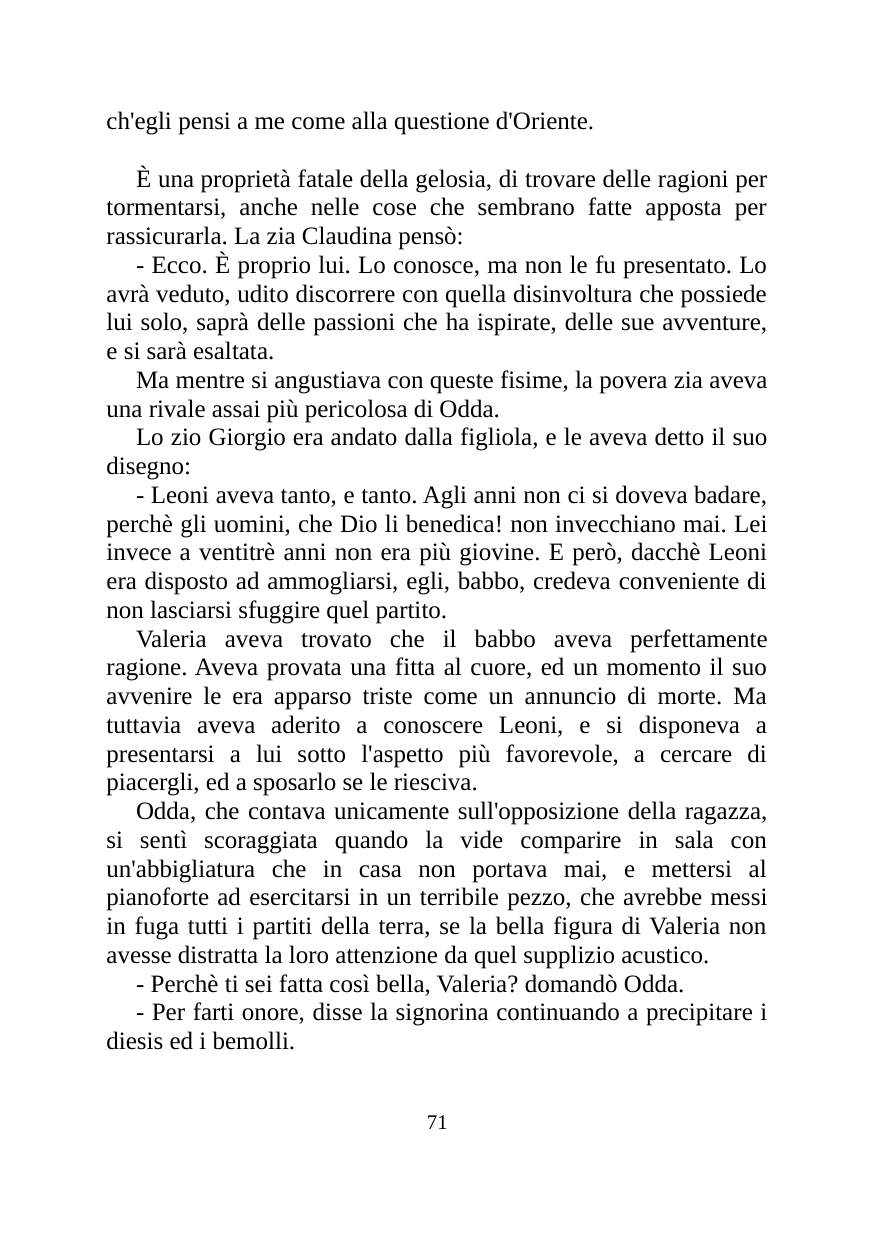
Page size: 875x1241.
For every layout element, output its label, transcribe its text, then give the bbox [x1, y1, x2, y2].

text È una proprietà fatale della gelosia, di trovare delle ragioni per tormentarsi, anche nelle cose che sembrano fatte apposta per rassicurarla. La zia Claudina pensò: [106, 164, 768, 250]
text - Leoni aveva tanto, e tanto. Agli anni non ci si doveva badare, perchè gli uomini, che Dio li benedica! non invecchiano mai. Lei invece a ventitrè anni non era più giovine. E però, dacchè Leoni era disposto ad ammogliarsi, egli, babbo, credeva conveniente di non lasciarsi sfuggire quel partito. [106, 480, 768, 624]
text Ma mentre si angustiava con queste fisime, la povera zia aveva una rivale assai più pericolosa di Odda. [106, 365, 768, 422]
text - Perchè ti sei fatta così bella, Valeria? domandò Odda. [106, 969, 768, 997]
text Odda, che contava unicamente sull'opposizione della ragazza, si sentì scoraggiata quando la vide comparire in sala con un'abbigliatura che in casa non portava mai, e mettersi al pianoforte ad esercitarsi in un terribile pezzo, che avrebbe messi in fuga tutti i partiti della terra, se la bella figura di Valeria non avesse distratta la loro attenzione da quel supplizio acustico. [106, 796, 768, 969]
text - Per farti onore, disse la signorina continuando a precipitare i diesis ed i bemolli. [106, 997, 768, 1055]
text ch'egli pensi a me come alla questione d'Oriente. [106, 106, 768, 135]
text Lo zio Giorgio era andato dalla figliola, e le aveva detto il suo disegno: [106, 422, 768, 480]
text - Ecco. È proprio lui. Lo conosce, ma non le fu presentato. Lo avrà veduto, udito discorrere con quella disinvoltura che possiede lui solo, saprà delle passioni che ha ispirate, delle sue avventure, e si sarà esaltata. [106, 250, 768, 365]
text Valeria aveva trovato che il babbo aveva perfettamente ragione. Aveva provata una fitta al cuore, ed un momento il suo avvenire le era apparso triste come un annuncio di morte. Ma tuttavia aveva aderito a conoscere Leoni, e si disponeva a presentarsi a lui sotto l'aspetto più favorevole, a cercare di piacergli, ed a sposarlo se le riesciva. [106, 624, 768, 796]
